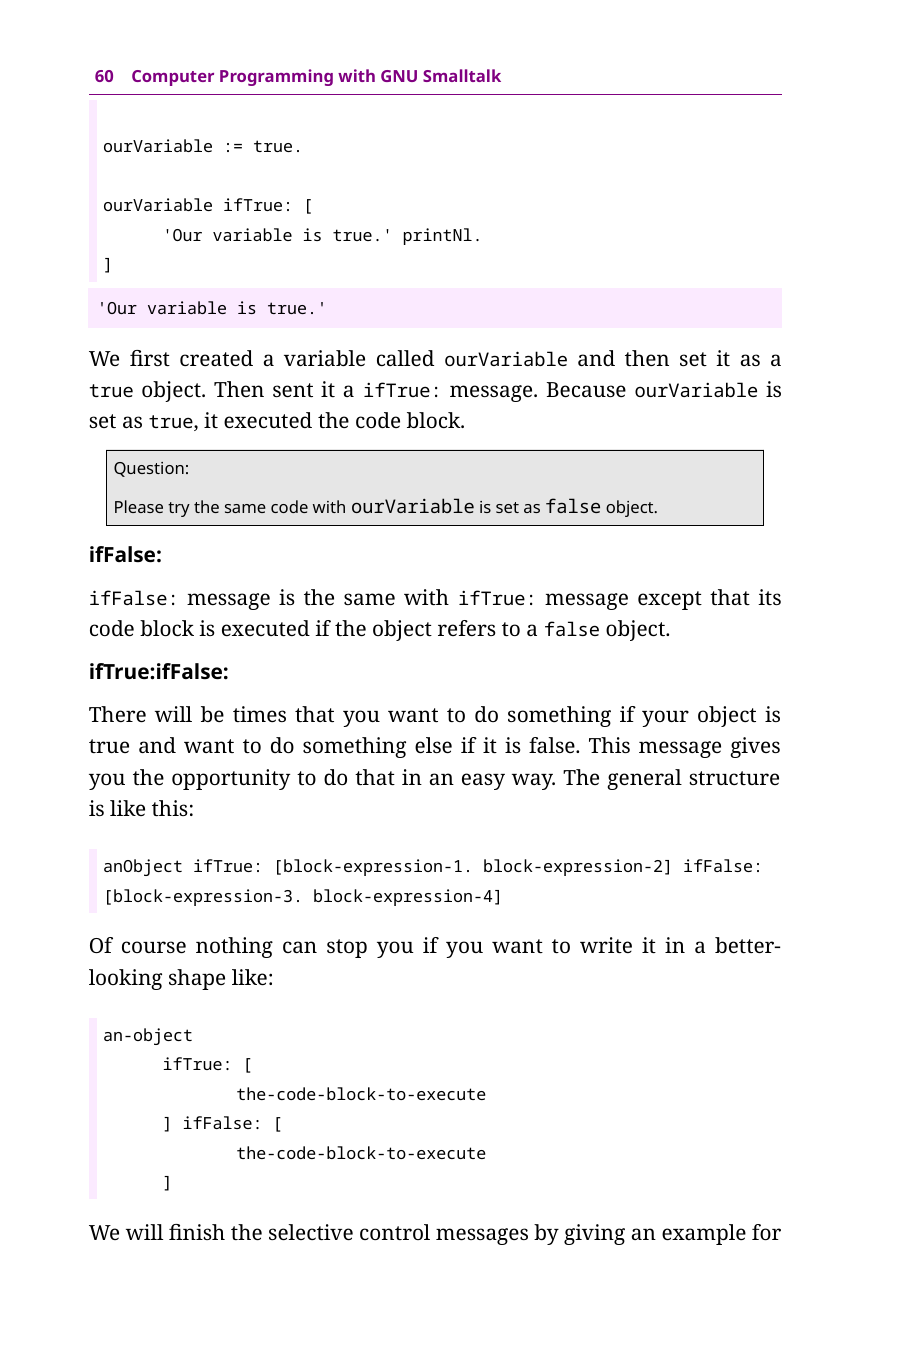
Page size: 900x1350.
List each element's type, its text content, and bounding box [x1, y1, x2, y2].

subtitle ifTrue:ifFalse: [88, 657, 782, 686]
text an-object ifTrue: [ the-code-block-to-execute ] ifFalse: [ the-code-block-to-execute ] [88, 1017, 782, 1199]
text ourVariable := true. ourVariable ifTrue: [ 'Our variable is true.' printNl. ] [97, 100, 782, 282]
subtitle ifFalse: [88, 540, 782, 568]
text 'Our variable is true.' [97, 297, 773, 319]
text We first created a variable called ourVariable and then set it as a true object. Then sent it a ifTrue: message. Because ourVariable is set as true, it executed the code block. [88, 344, 782, 435]
text Question: [107, 451, 763, 479]
text Of course nothing can stop you if you want to write it in a better-looking shape like: [88, 931, 782, 991]
text There will be times that you want to do something if your object is true and want to do something else if it is false. This message gives you the opportunity to do that in an easy way. The general structure is like this: [88, 700, 782, 822]
text We will finish the selective control messages by giving an example for [88, 1218, 782, 1246]
text ifFalse: message is the same with ifTrue: message except that its code block is executed if the object refers to a false object. [88, 583, 782, 643]
text anObject ifTrue: [block-expression-1. block-expression-2] ifFalse: [block-expression-3. block-expression-4] [97, 849, 782, 913]
text Please try the same code with ourVariable is set as false object. [107, 486, 763, 525]
